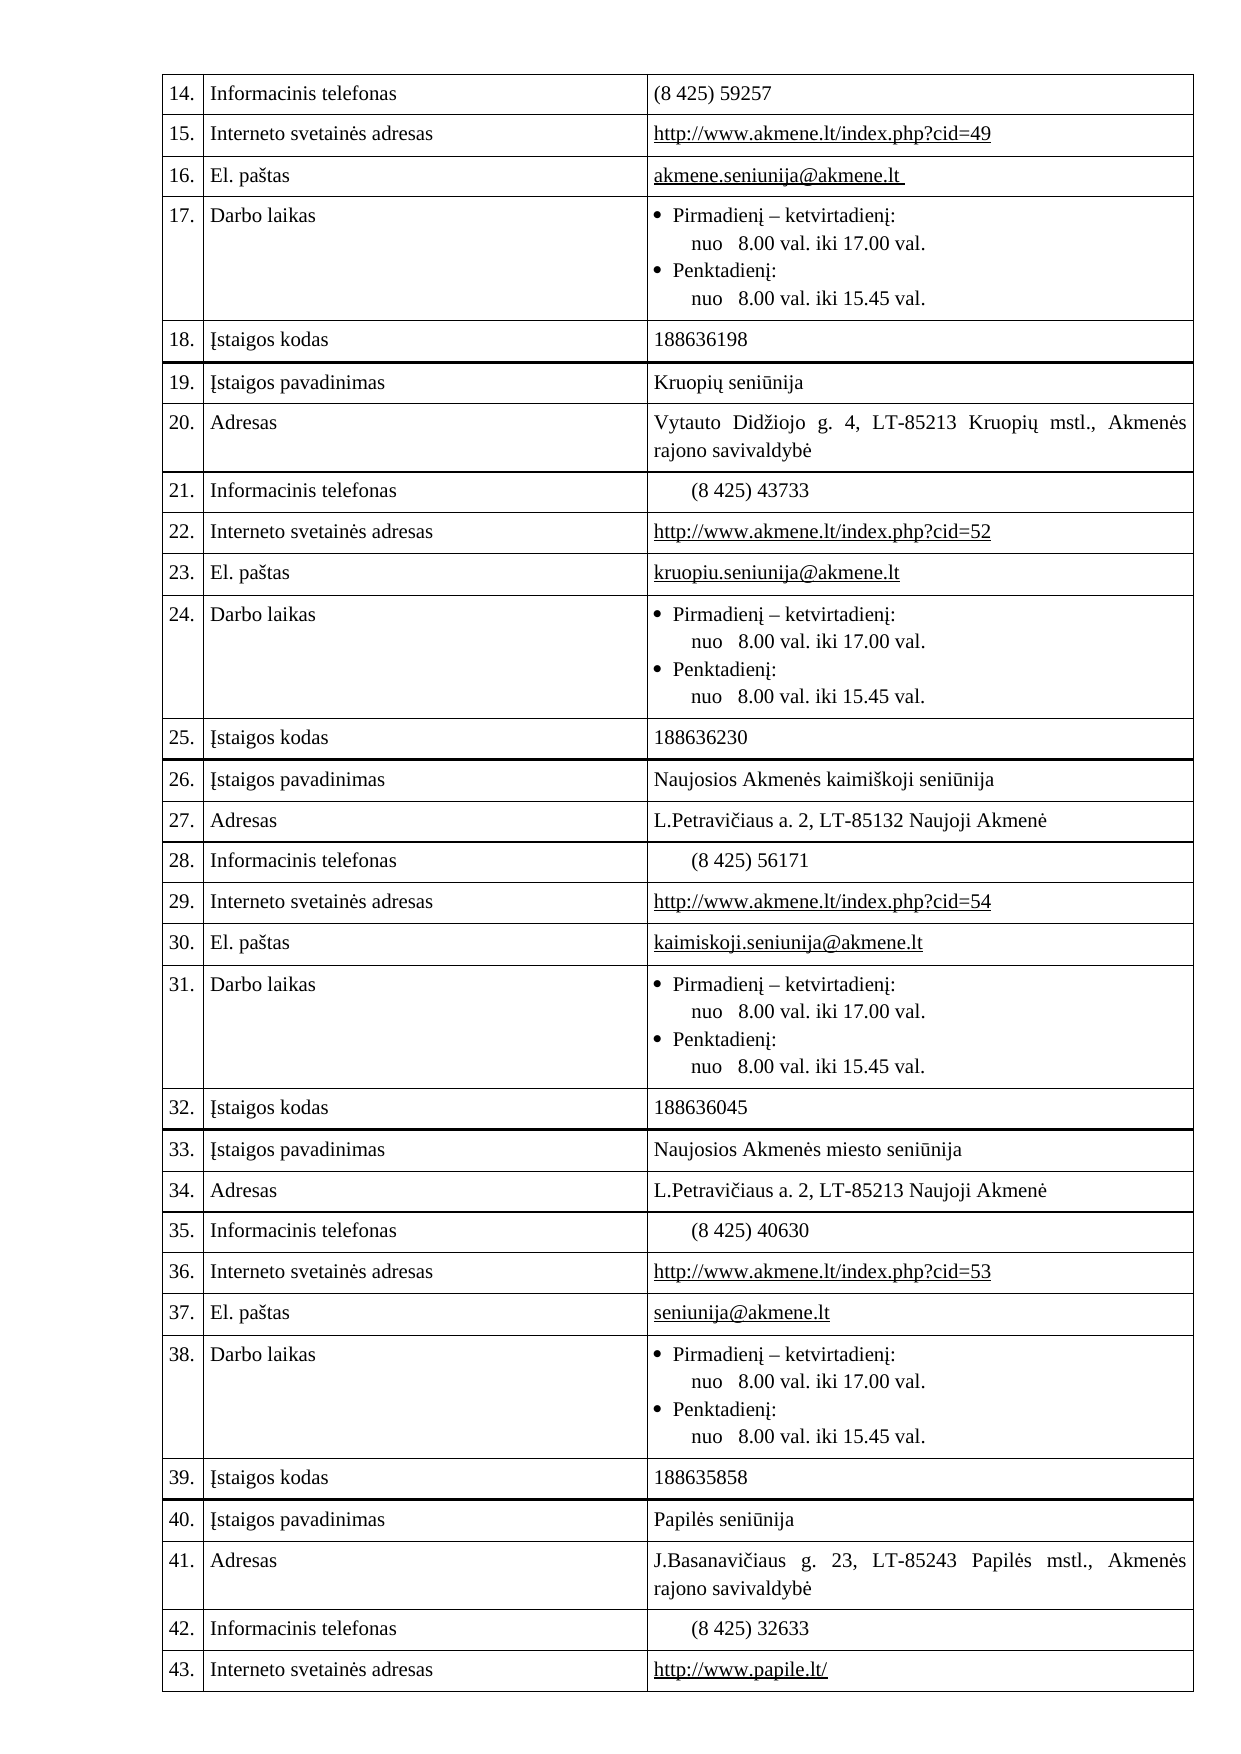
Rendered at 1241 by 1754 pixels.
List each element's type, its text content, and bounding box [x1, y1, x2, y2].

table_cell El. paštas [204, 157, 647, 196]
table_cell (8 425) 32633 [648, 1610, 1193, 1649]
table_cell 41. [163, 1542, 203, 1609]
table_cell El. paštas [204, 554, 647, 594]
table_cell 19. [163, 364, 203, 403]
table_cell http://www.akmene.lt/index.php?cid=54 [648, 883, 1193, 923]
table_cell 25. [163, 719, 203, 758]
table_cell (8 425) 40630 [648, 1213, 1193, 1252]
table_cell Pirmadienį – ketvirtadienį: nuo 8.00 val. iki 17.00 val. Penktadienį: nuo 8.00 val. iki 15.45 val. [648, 1336, 1193, 1458]
table_cell 16. [163, 157, 203, 196]
table_cell Naujosios Akmenės miesto seniūnija [648, 1131, 1193, 1171]
table_cell kaimiskoji.seniunija@akmene.lt [648, 924, 1193, 964]
table_cell L.Petravičiaus a. 2, LT-85213 Naujoji Akmenė [648, 1172, 1193, 1211]
table_cell Pirmadienį – ketvirtadienį: nuo 8.00 val. iki 17.00 val. Penktadienį: nuo 8.00 val. iki 15.45 val. [648, 596, 1193, 718]
table_cell 21. [163, 473, 203, 512]
table_cell Naujosios Akmenės kaimiškoji seniūnija [648, 761, 1193, 801]
table_cell Įstaigos kodas [204, 1089, 647, 1128]
table_cell 40. [163, 1501, 203, 1541]
table_cell 27. [163, 802, 203, 841]
table_cell Pirmadienį – ketvirtadienį: nuo 8.00 val. iki 17.00 val. Penktadienį: nuo 8.00 val. iki 15.45 val. [648, 966, 1193, 1088]
table_cell El. paštas [204, 924, 647, 964]
table_cell 188635858 [648, 1459, 1193, 1498]
table_cell 28. [163, 843, 203, 882]
table_cell Interneto svetainės adresas [204, 513, 647, 553]
table_cell Informacinis telefonas [204, 843, 647, 882]
table_cell Informacinis telefonas [204, 473, 647, 512]
table_cell http://www.akmene.lt/index.php?cid=52 [648, 513, 1193, 553]
table_cell 22. [163, 513, 203, 553]
table_cell 188636230 [648, 719, 1193, 758]
table_cell http://www.akmene.lt/index.php?cid=49 [648, 115, 1193, 156]
table_cell J.Basanavičiaus g. 23, LT-85243 Papilės mstl., Akmenės rajono savivaldybė [648, 1542, 1193, 1609]
table_cell Darbo laikas [204, 966, 647, 1088]
table_cell Adresas [204, 1172, 647, 1211]
table_cell 26. [163, 761, 203, 801]
table_cell Interneto svetainės adresas [204, 883, 647, 923]
table_cell 20. [163, 404, 203, 471]
table_cell Interneto svetainės adresas [204, 1651, 647, 1691]
table_cell Darbo laikas [204, 596, 647, 718]
table_cell Interneto svetainės adresas [204, 115, 647, 156]
table_cell Adresas [204, 404, 647, 471]
table_cell 17. [163, 197, 203, 319]
table_cell Įstaigos kodas [204, 719, 647, 758]
table_cell 188636198 [648, 321, 1193, 361]
table_cell 31. [163, 966, 203, 1088]
table_cell Informacinis telefonas [204, 75, 647, 114]
table_cell 38. [163, 1336, 203, 1458]
table_cell 43. [163, 1651, 203, 1691]
table_cell Adresas [204, 802, 647, 841]
table_cell http://www.papile.lt/ [648, 1651, 1193, 1691]
table_cell Darbo laikas [204, 1336, 647, 1458]
table_cell 42. [163, 1610, 203, 1649]
table_cell Vytauto Didžiojo g. 4, LT-85213 Kruopių mstl., Akmenės rajono savivaldybė [648, 404, 1193, 471]
table_cell 33. [163, 1131, 203, 1171]
table_cell 30. [163, 924, 203, 964]
table_cell 39. [163, 1459, 203, 1498]
table_cell 32. [163, 1089, 203, 1128]
table_cell 24. [163, 596, 203, 718]
table_cell 29. [163, 883, 203, 923]
table_cell 18. [163, 321, 203, 361]
table_cell Kruopių seniūnija [648, 364, 1193, 403]
table_cell 36. [163, 1253, 203, 1293]
table_cell 34. [163, 1172, 203, 1211]
table_cell Darbo laikas [204, 197, 647, 319]
table_cell akmene.seniunija@akmene.lt [648, 157, 1193, 196]
table_cell http://www.akmene.lt/index.php?cid=53 [648, 1253, 1193, 1293]
table_cell Informacinis telefonas [204, 1610, 647, 1649]
table_cell 23. [163, 554, 203, 594]
table_cell L.Petravičiaus a. 2, LT-85132 Naujoji Akmenė [648, 802, 1193, 841]
table_cell kruopiu.seniunija@akmene.lt [648, 554, 1193, 594]
table_cell El. paštas [204, 1294, 647, 1334]
table_cell Įstaigos pavadinimas [204, 364, 647, 403]
table_cell (8 425) 59257 [648, 75, 1193, 114]
table_cell Įstaigos pavadinimas [204, 1501, 647, 1541]
table_cell Informacinis telefonas [204, 1213, 647, 1252]
table_cell 15. [163, 115, 203, 156]
table_cell 14. [163, 75, 203, 114]
table_cell Įstaigos pavadinimas [204, 761, 647, 801]
table_cell Įstaigos pavadinimas [204, 1131, 647, 1171]
table_cell Įstaigos kodas [204, 321, 647, 361]
table_cell seniunija@akmene.lt [648, 1294, 1193, 1334]
table_cell 37. [163, 1294, 203, 1334]
table_cell Adresas [204, 1542, 647, 1609]
table_cell Įstaigos kodas [204, 1459, 647, 1498]
table_cell 188636045 [648, 1089, 1193, 1128]
table_cell (8 425) 43733 [648, 473, 1193, 512]
table_cell Interneto svetainės adresas [204, 1253, 647, 1293]
table_cell Pirmadienį – ketvirtadienį: nuo 8.00 val. iki 17.00 val. Penktadienį: nuo 8.00 val. iki 15.45 val. [648, 197, 1193, 319]
table_cell 35. [163, 1213, 203, 1252]
table_cell Papilės seniūnija [648, 1501, 1193, 1541]
table_cell (8 425) 56171 [648, 843, 1193, 882]
